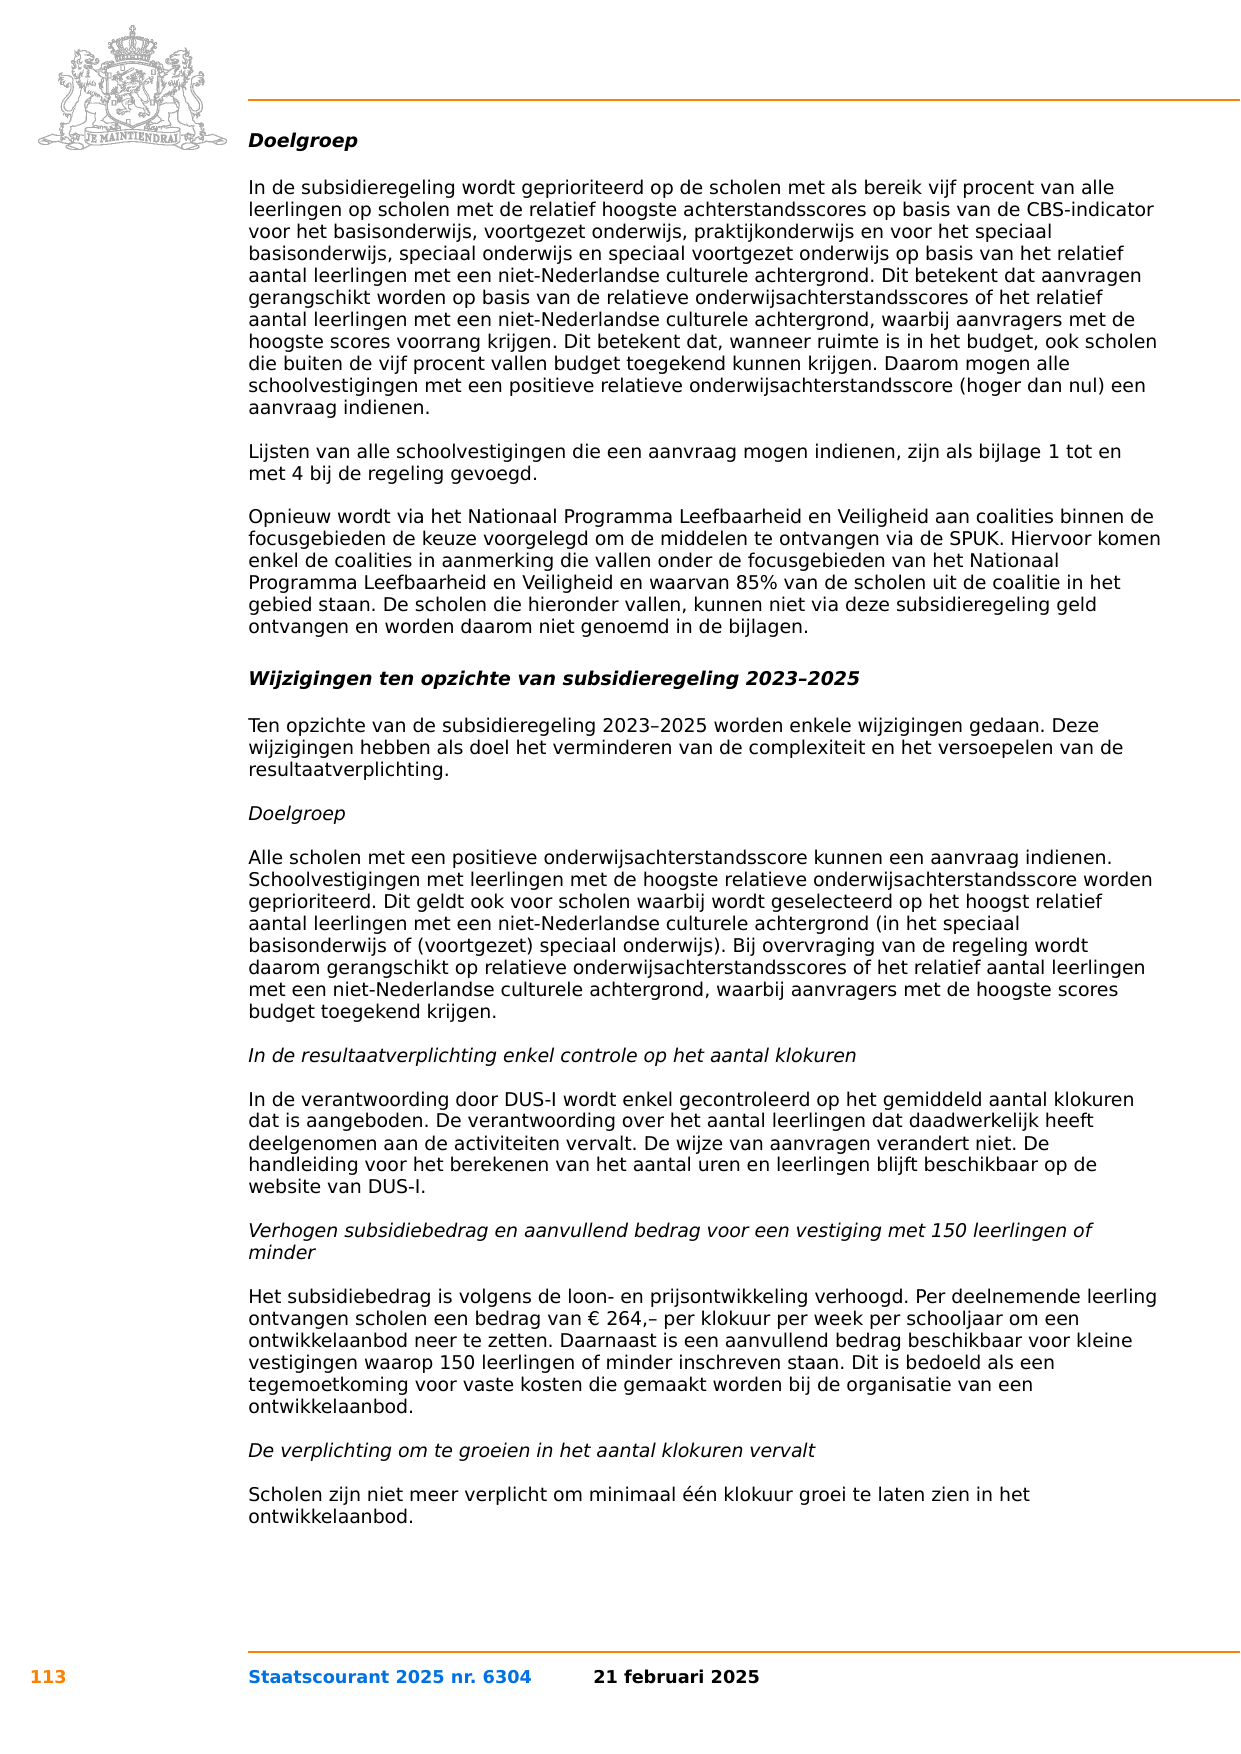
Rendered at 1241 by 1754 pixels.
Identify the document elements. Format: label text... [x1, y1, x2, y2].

subtitle Wijzigingen ten opzichte van subsidieregeling 2023–2025 [248, 668, 1163, 690]
picture [38, 25, 227, 150]
text Scholen zijn niet meer verplicht om minimaal één klokuur groei te laten zien in het ontwikkelaanbod. [248, 1484, 1163, 1528]
subtitle Doelgroep [248, 130, 1163, 152]
subtitle In de resultaatverplichting enkel controle op het aantal klokuren [248, 1044, 1163, 1067]
subtitle Doelgroep [248, 803, 1163, 825]
text Ten opzichte van de subsidieregeling 2023–2025 worden enkele wijzigingen gedaan. Deze wijzigingen hebben als doel het verminderen van de complexiteit en het versoepelen van de resultaatverplichting. [248, 715, 1163, 781]
text In de subsidieregeling wordt geprioriteerd op de scholen met als bereik vijf procent van alle leerlingen op scholen met de relatief hoogste achterstandsscores op basis van de CBS-indicator voor het basisonderwijs, voortgezet onderwijs, praktijkonderwijs en voor het speciaal basisonderwijs, speciaal onderwijs en speciaal voortgezet onderwijs op basis van het relatief aantal leerlingen met een niet-Nederlandse culturele achtergrond. Dit betekent dat aanvragen gerangschikt worden op basis van de relatieve onderwijsachterstandsscores of het relatief aantal leerlingen met een niet-Nederlandse culturele achtergrond, waarbij aanvragers met de hoogste scores voorrang krijgen. Dit betekent dat, wanneer ruimte is in het budget, ook scholen die buiten de vijf procent vallen budget toegekend kunnen krijgen. Daarom mogen alle schoolvestigingen met een positieve relatieve onderwijsachterstandsscore (hoger dan nul) een aanvraag indienen. [248, 177, 1163, 419]
text In de verantwoording door DUS-I wordt enkel gecontroleerd op het gemiddeld aantal klokuren dat is aangeboden. De verantwoording over het aantal leerlingen dat daadwerkelijk heeft deelgenomen aan de activiteiten vervalt. De wijze van aanvragen verandert niet. De handleiding voor het berekenen van het aantal uren en leerlingen blijft beschikbaar op de website van DUS-I. [248, 1088, 1163, 1198]
subtitle De verplichting om te groeien in het aantal klokuren vervalt [248, 1440, 1163, 1462]
text Alle scholen met een positieve onderwijsachterstandsscore kunnen een aanvraag indienen. Schoolvestigingen met leerlingen met de hoogste relatieve onderwijsachterstandsscore worden geprioriteerd. Dit geldt ook voor scholen waarbij wordt geselecteerd op het hoogst relatief aantal leerlingen met een niet-Nederlandse culturele achtergrond (in het speciaal basisonderwijs of (voortgezet) speciaal onderwijs). Bij overvraging van de regeling wordt daarom gerangschikt op relatieve onderwijsachterstandsscores of het relatief aantal leerlingen met een niet-Nederlandse culturele achtergrond, waarbij aanvragers met de hoogste scores budget toegekend krijgen. [248, 847, 1163, 1023]
text Lijsten van alle schoolvestigingen die een aanvraag mogen indienen, zijn als bijlage 1 tot en met 4 bij de regeling gevoegd. [248, 441, 1163, 484]
text Het subsidiebedrag is volgens de loon- en prijsontwikkeling verhoogd. Per deelnemende leerling ontvangen scholen een bedrag van € 264,– per klokuur per week per schooljaar om een ontwikkelaanbod neer te zetten. Daarnaast is een aanvullend bedrag beschikbaar voor kleine vestigingen waarop 150 leerlingen of minder inschreven staan. Dit is bedoeld als een tegemoetkoming voor vaste kosten die gemaakt worden bij de organisatie van een ontwikkelaanbod. [248, 1286, 1163, 1418]
text Opnieuw wordt via het Nationaal Programma Leefbaarheid en Veiligheid aan coalities binnen de focusgebieden de keuze voorgelegd om de middelen te ontvangen via de SPUK. Hiervoor komen enkel de coalities in aanmerking die vallen onder de focusgebieden van het Nationaal Programma Leefbaarheid en Veiligheid en waarvan 85% van de scholen uit de coalitie in het gebied staan. De scholen die hieronder vallen, kunnen niet via deze subsidieregeling geld ontvangen en worden daarom niet genoemd in de bijlagen. [248, 506, 1163, 638]
subtitle Verhogen subsidiebedrag en aanvullend bedrag voor een vestiging met 150 leerlingen of minder [248, 1220, 1163, 1264]
